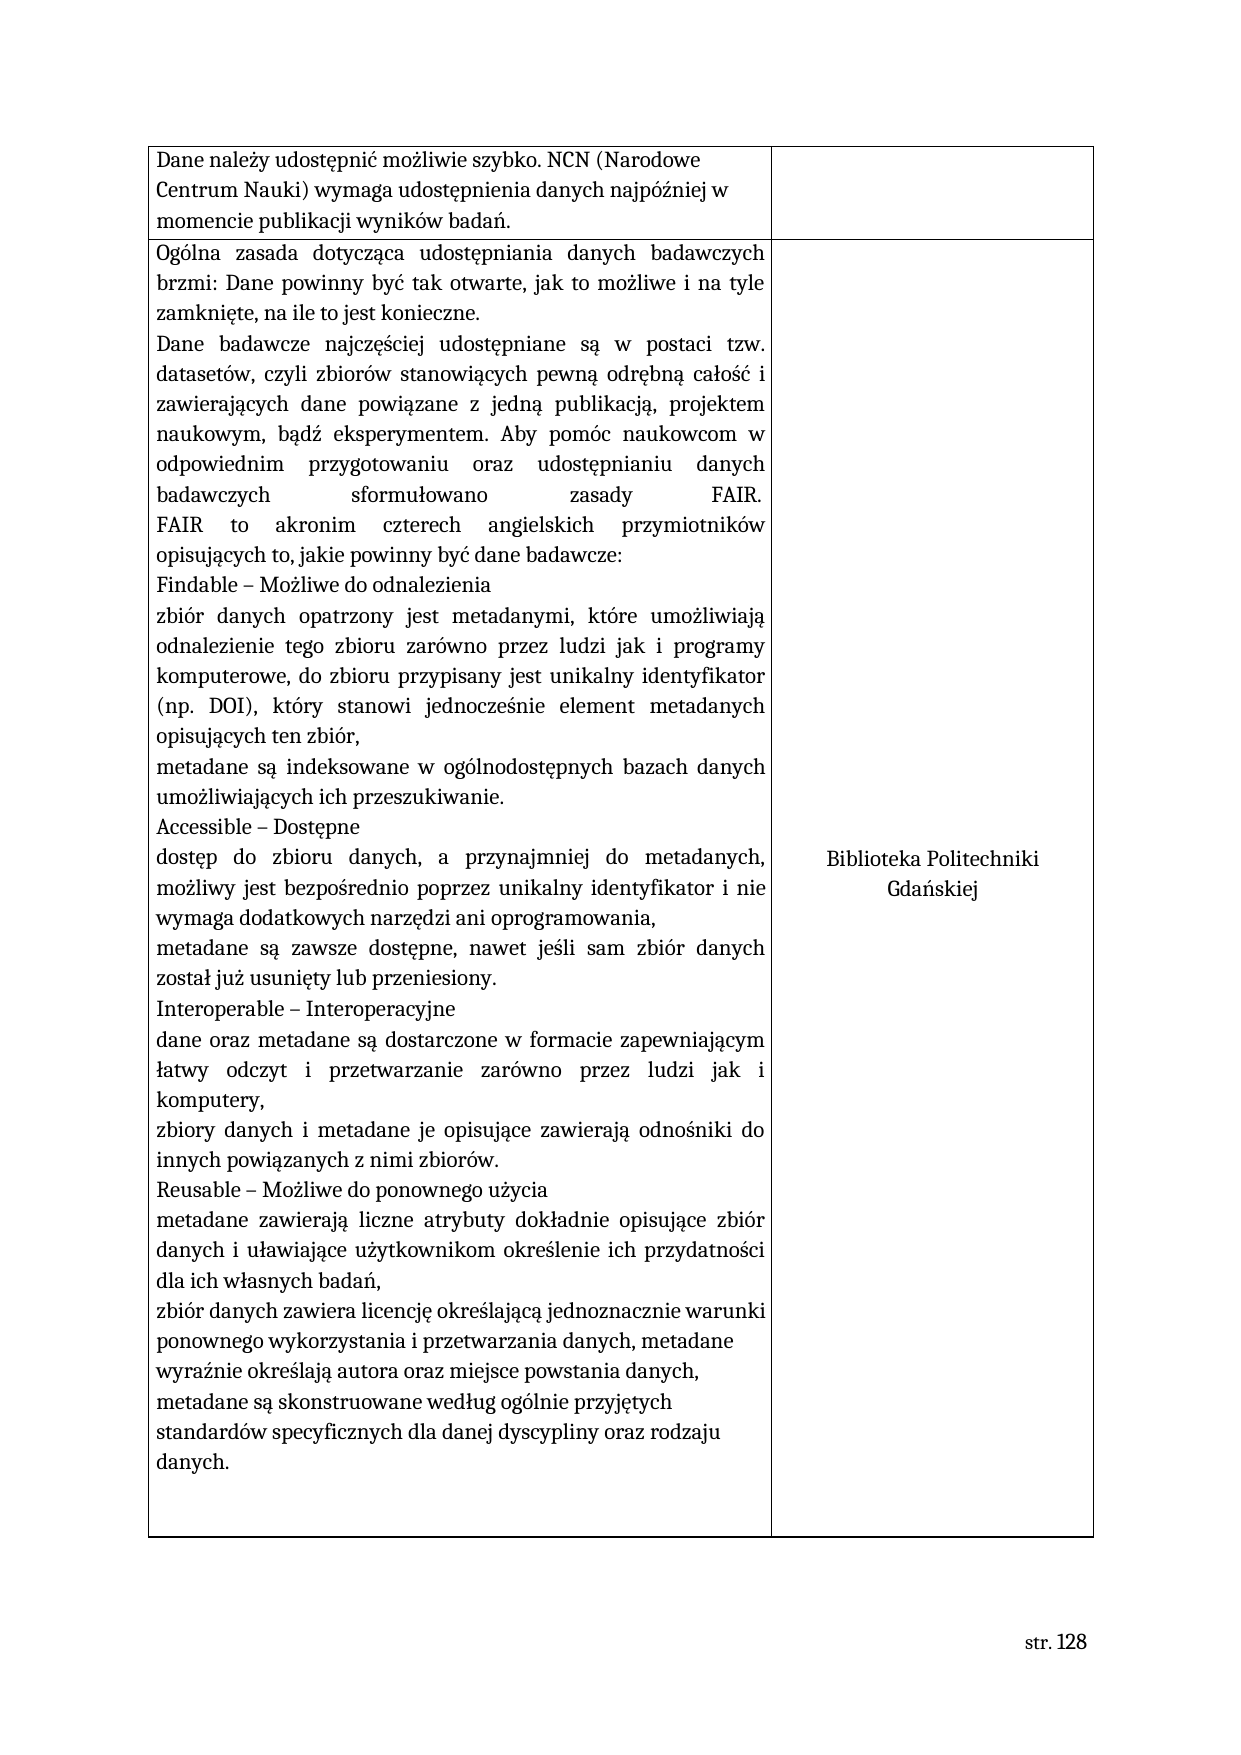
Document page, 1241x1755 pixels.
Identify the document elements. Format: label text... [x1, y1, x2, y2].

table_cell Ogólna zasada dotycząca udostępniania danych badawczych brzmi: Dane powinny być tak otwarte, jak to możliwe i na tyle zamknięte, na ile to jest konieczne. Dane badawcze najczęściej udostępniane są w postaci tzw. datasetów, czyli zbiorów stanowiących pewną odrębną całość i zawierających dane powiązane z jedną publikacją, projektem naukowym, bądź eksperymentem. Aby pomóc naukowcom w odpowiednim przygotowaniu oraz udostępnianiu danych badawczych sformułowano zasady FAIR. FAIR to akronim czterech angielskich przymiotników opisujących to, jakie powinny być dane badawcze: Findable – Możliwe do odnalezienia zbiór danych opatrzony jest metadanymi, które umożliwiają odnalezienie tego zbioru zarówno przez ludzi jak i programy komputerowe, do zbioru przypisany jest unikalny identyfikator (np. DOI), który stanowi jednocześnie element metadanych opisujących ten zbiór, metadane są indeksowane w ogólnodostępnych bazach danych umożliwiających ich przeszukiwanie. Accessible – Dostępne dostęp do zbioru danych, a przynajmniej do metadanych, możliwy jest bezpośrednio poprzez unikalny identyfikator i nie wymaga dodatkowych narzędzi ani oprogramowania, metadane są zawsze dostępne, nawet jeśli sam zbiór danych został już usunięty lub przeniesiony. Interoperable – Interoperacyjne dane oraz metadane są dostarczone w formacie zapewniającym łatwy odczyt i przetwarzanie zarówno przez ludzi jak i komputery, zbiory danych i metadane je opisujące zawierają odnośniki do innych powiązanych z nimi zbiorów. Reusable – Możliwe do ponownego użycia metadane zawierają liczne atrybuty dokładnie opisujące zbiór danych i uławiające użytkownikom określenie ich przydatności dla ich własnych badań, zbiór danych zawiera licencję określającą jednoznacznie warunki ponownego wykorzystania i przetwarzania danych, metadane wyraźnie określają autora oraz miejsce powstania danych, metadane są skonstruowane według ogólnie przyjętych standardów specyficznych dla danej dyscypliny oraz rodzaju danych. [149, 240, 771, 1536]
table_cell Biblioteka Politechniki Gdańskiej [772, 240, 1093, 1536]
table_header Dane należy udostępnić możliwie szybko. NCN (Narodowe Centrum Nauki) wymaga udostępnienia danych najpóźniej w momencie publikacji wyników badań. [149, 147, 771, 238]
table_header [772, 147, 1093, 238]
